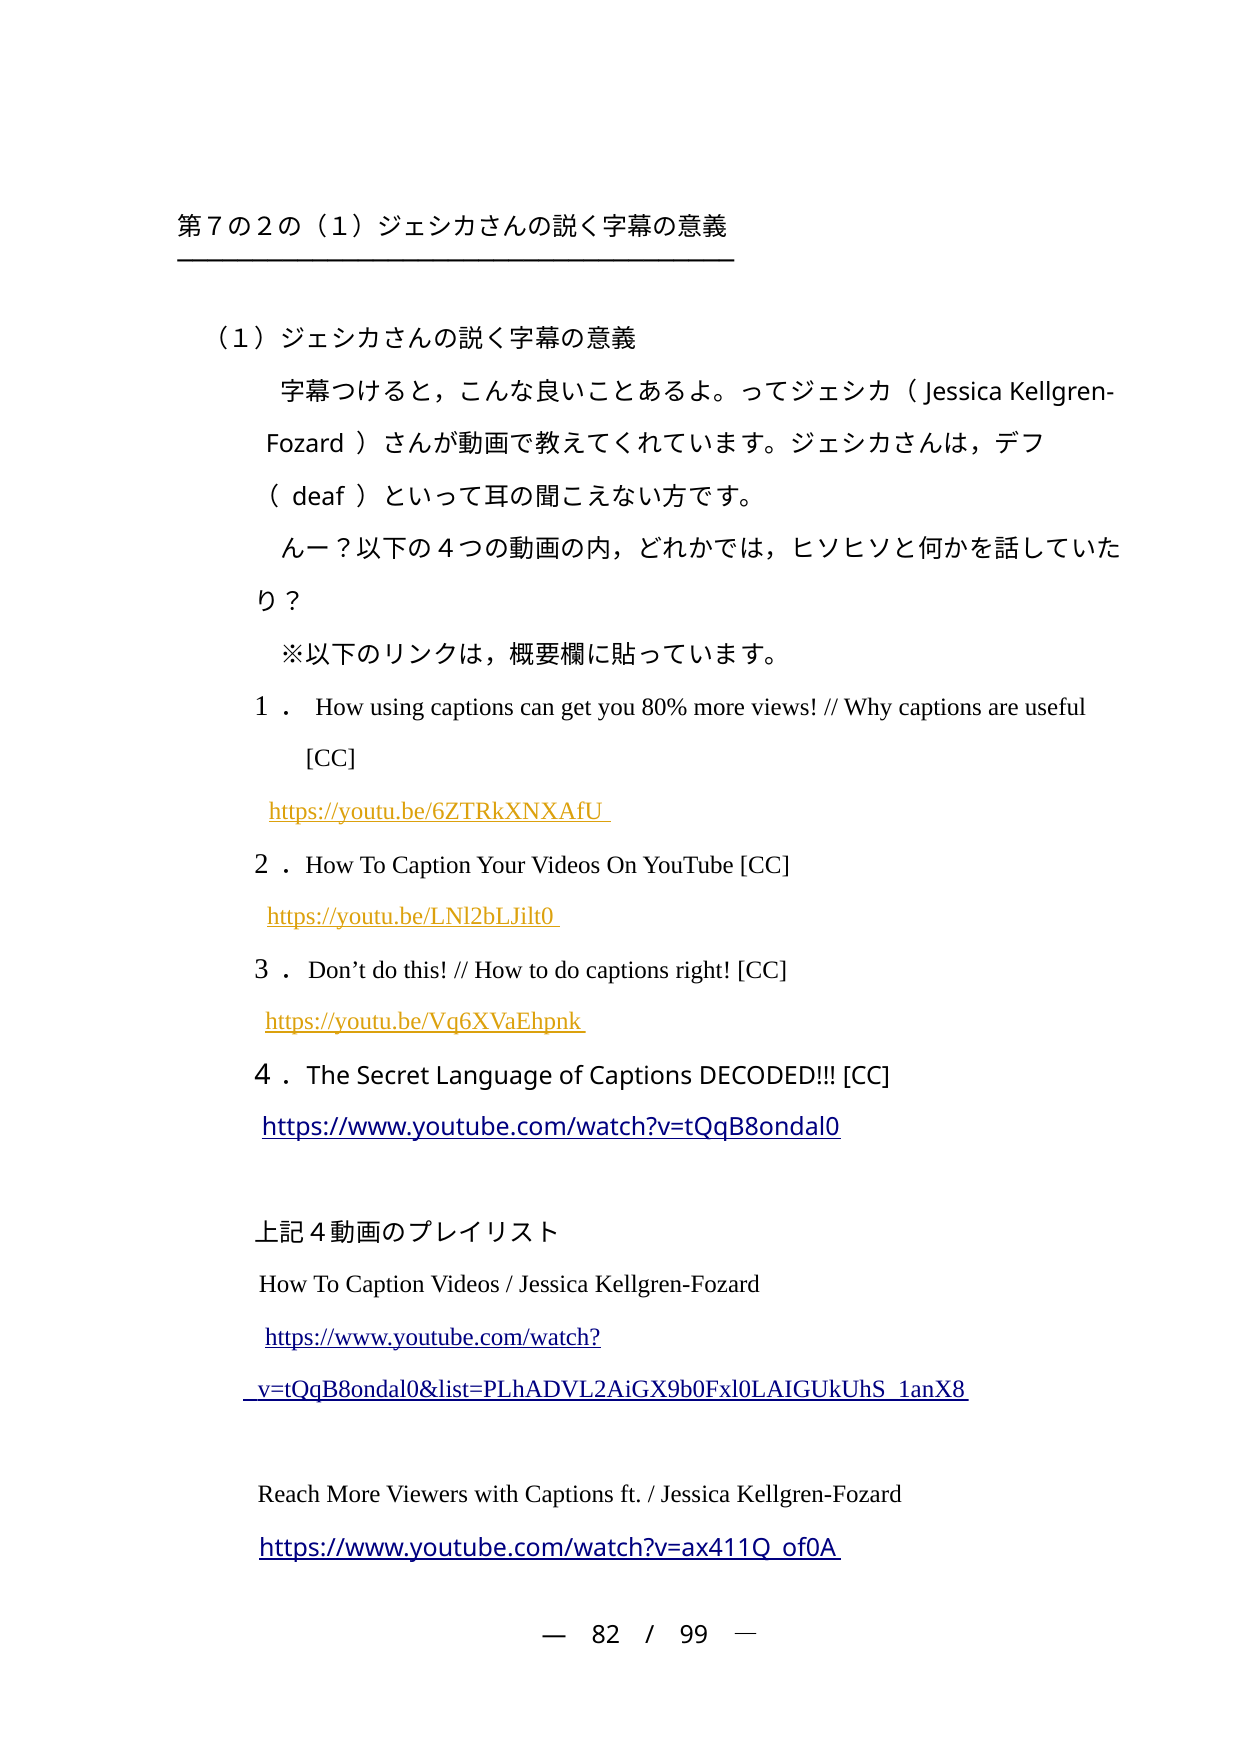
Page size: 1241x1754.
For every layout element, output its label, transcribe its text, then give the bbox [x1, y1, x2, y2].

text 上記４動画のプレイリスト [243, 1205, 1122, 1257]
text How To Caption Videos / Jessica Kellgren-Fozard [243, 1257, 1122, 1310]
text https://www.youtube.com/watch?v=tQqB8ondal0 [243, 1099, 1122, 1152]
text Reach More Viewers with Captions ft. / Jessica Kellgren-Fozard https://www.youtube.com/watch?v=ax411Q_of0A [243, 1468, 1122, 1573]
list The Secret Language of Captions DECODED!!! [CC] [243, 1047, 1122, 1099]
list Don’t do this! // How to do captions right! [CC] [243, 942, 1122, 994]
text ※以下のリンクは，概要欄に貼っています。 [243, 626, 1122, 679]
text https://www.youtube.com/watch?v=tQqB8ondal0&list=PLhADVL2AiGX9b0Fxl0LAIGUkUhS_1anX8 [243, 1310, 1122, 1415]
text https://youtu.be/6ZTRkXNXAfU [243, 784, 1122, 836]
text んー？以下の４つの動画の内，どれかでは，ヒソヒソと何かを話していたり？ [243, 521, 1122, 626]
list How To Caption Your Videos On YouTube [CC] [243, 836, 1122, 889]
text 字幕つけると，こんな良いことあるよ。ってジェシカ（Jessica Kellgren-Fozard）さんが動画で教えてくれています。ジェシカさんは，デフ（deaf）といって耳の聞こえない方です。 [243, 363, 1122, 521]
text https://youtu.be/LNl2bLJilt0 [243, 889, 1122, 942]
text https://youtu.be/Vq6XVaEhpnk [243, 994, 1122, 1047]
list How using captions can get you 80% more views! // Why captions are useful [CC] [243, 679, 1122, 784]
subtitle ジェシカさんの説く字幕の意義 [199, 310, 1122, 363]
